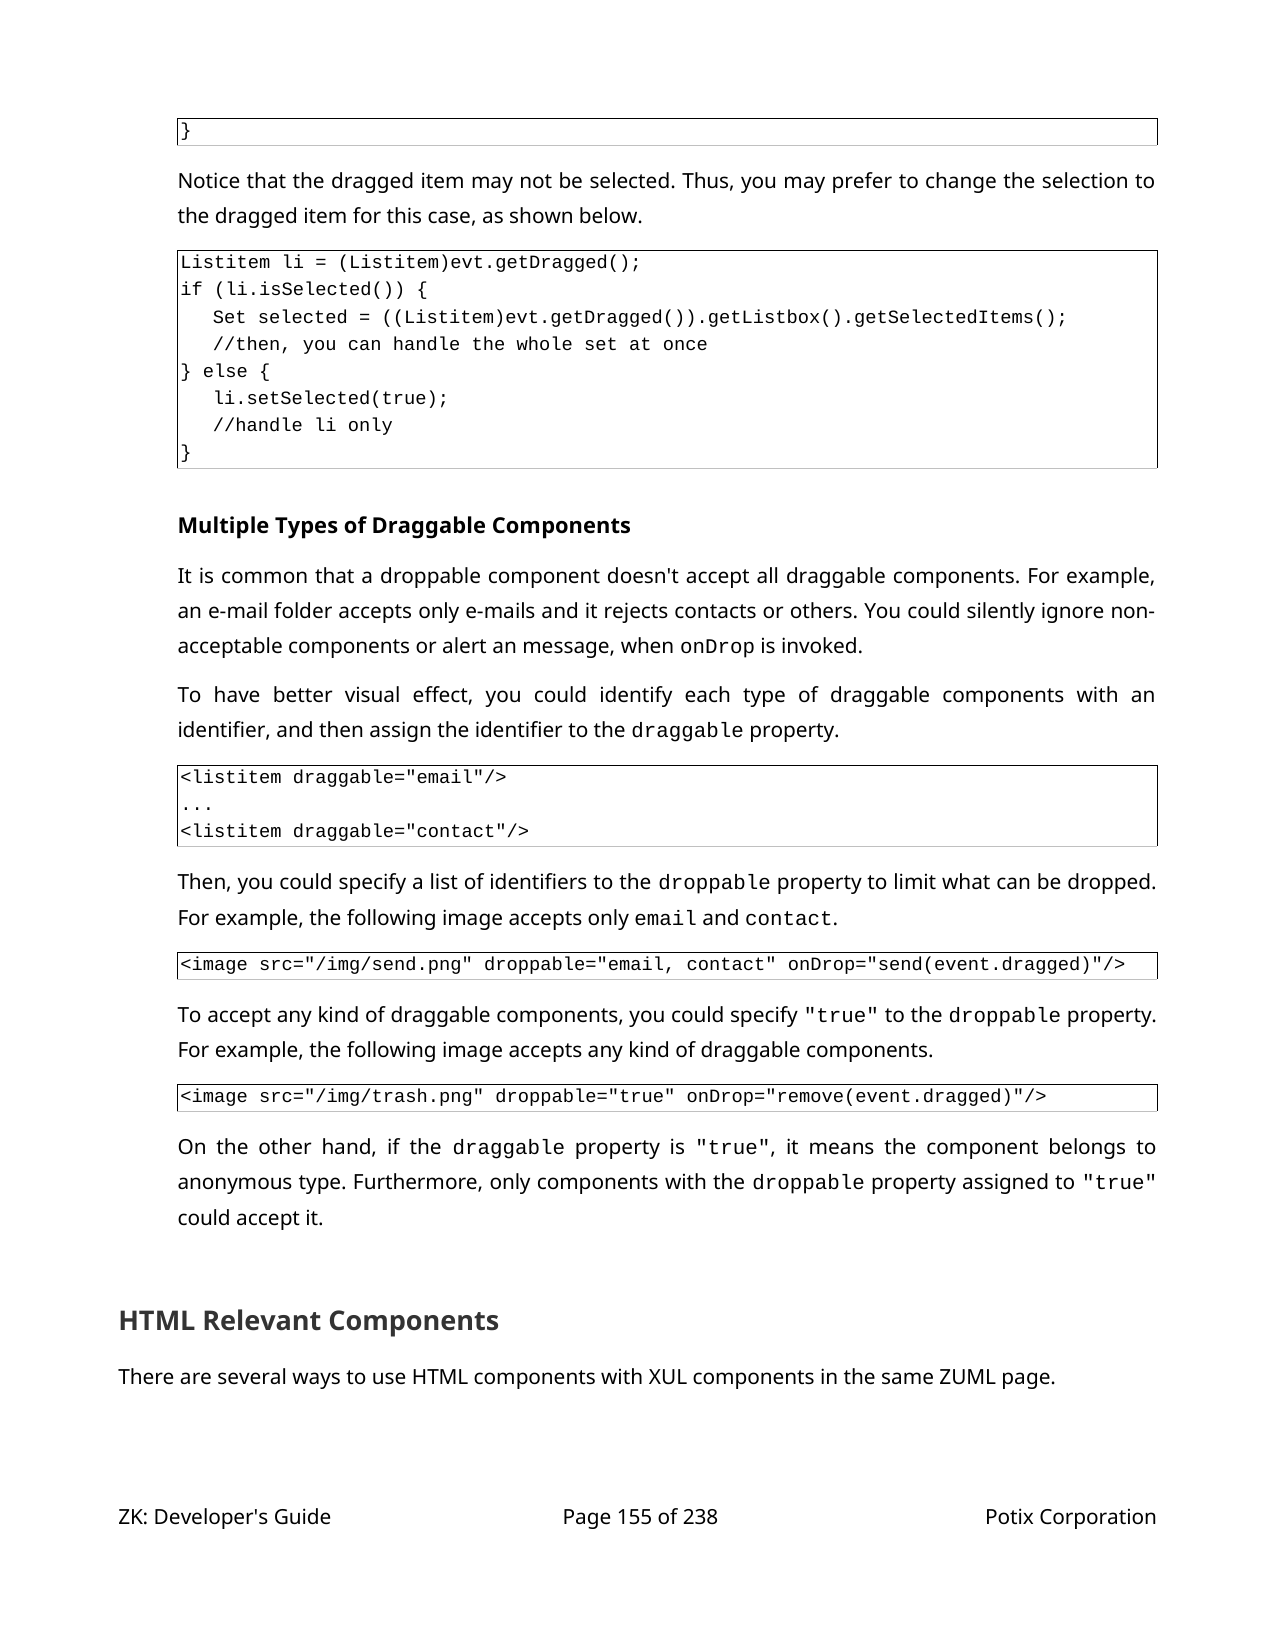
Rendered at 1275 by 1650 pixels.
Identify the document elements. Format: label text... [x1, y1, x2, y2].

text ... [178, 792, 1157, 816]
text To accept any kind of draggable components, you could specify "true" to the droppable property. For example, the following image accepts any kind of draggable components. [177, 1000, 1157, 1063]
text It is common that a droppable component doesn't accept all draggable components. For example, an e-mail folder accepts only e-mails and it rejects contacts or others. You could silently ignore non-acceptable components or alert an message, when onDrop is invoked. [177, 561, 1157, 660]
text Notice that the dragged item may not be selected. Thus, you may prefer to change the selection to the dragged item for this case, as shown below. [177, 166, 1157, 229]
text <listitem draggable="email"/> [178, 766, 1157, 789]
text Then, you could specify a list of identifiers to the droppable property to limit what can be dropped. For example, the following image accepts only email and contact. [177, 867, 1157, 931]
text //handle li only [178, 413, 1157, 437]
text Set selected = ((Listitem)evt.getDragged()).getListbox().getSelectedItems(); [178, 304, 1157, 329]
text if (li.isSelected()) { [178, 277, 1157, 302]
text <listitem draggable="contact"/> [178, 819, 1157, 846]
text <image src="/img/send.png" droppable="email, contact" onDrop="send(event.dragged)"/> [178, 953, 1157, 979]
text There are several ways to use HTML components with XUL components in the same ZUML page. [118, 1362, 1157, 1391]
text } [178, 440, 1157, 468]
text } [178, 119, 1157, 145]
text li.setSelected(true); [178, 386, 1157, 410]
subtitle HTML Relevant Components [118, 1302, 1157, 1339]
subtitle Multiple Types of Draggable Components [177, 510, 1157, 540]
text Listitem li = (Listitem)evt.getDragged(); [178, 251, 1157, 274]
text //then, you can handle the whole set at once [178, 332, 1157, 356]
text On the other hand, if the draggable property is "true", it means the component belongs to anonymous type. Furthermore, only components with the droppable property assigned to "true" could accept it. [177, 1132, 1157, 1231]
text <image src="/img/trash.png" droppable="true" onDrop="remove(event.dragged)"/> [178, 1085, 1157, 1111]
text } else { [178, 359, 1157, 383]
text To have better visual effect, you could identify each type of draggable components with an identifier, and then assign the identifier to the draggable property. [177, 680, 1157, 744]
